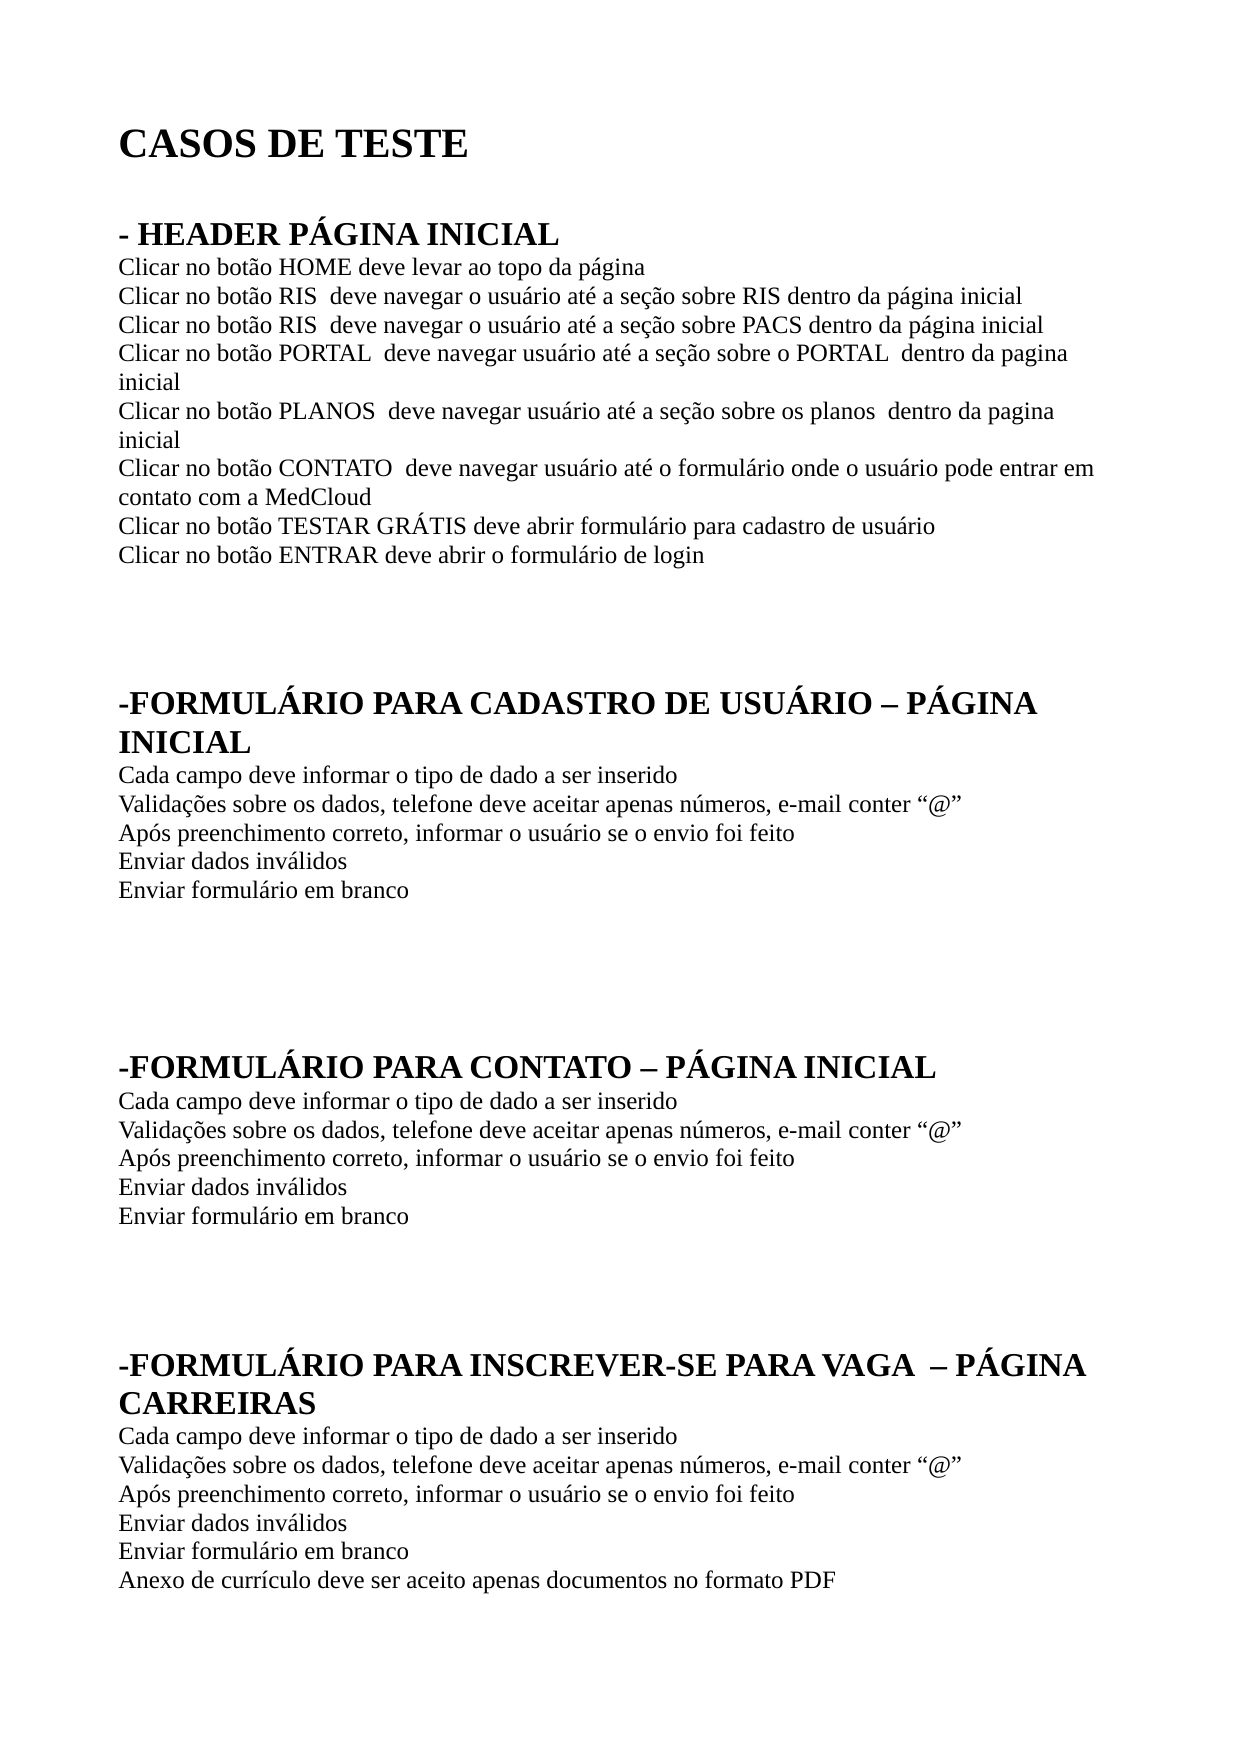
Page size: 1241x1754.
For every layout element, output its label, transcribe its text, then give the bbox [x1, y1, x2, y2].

text Após preenchimento correto, informar o usuário se o envio foi feito [118, 1143, 1122, 1172]
text -FORMULÁRIO PARA CONTATO – PÁGINA INICIAL [118, 1048, 1122, 1086]
text Validações sobre os dados, telefone deve aceitar apenas números, e-mail conter “@” [118, 1115, 1122, 1143]
text Clicar no botão TESTAR GRÁTIS deve abrir formulário para cadastro de usuário [118, 511, 1122, 540]
text Cada campo deve informar o tipo de dado a ser inserido [118, 1421, 1122, 1450]
text Validações sobre os dados, telefone deve aceitar apenas números, e-mail conter “@” [118, 789, 1122, 818]
text Clicar no botão PORTAL deve navegar usuário até a seção sobre o PORTAL dentro da pagina inicial [118, 338, 1122, 396]
text Clicar no botão PLANOS deve navegar usuário até a seção sobre os planos dentro da pagina inicial [118, 396, 1122, 453]
text - HEADER PÁGINA INICIAL [118, 214, 1122, 252]
text Clicar no botão HOME deve levar ao topo da página [118, 252, 1122, 281]
text Enviar formulário em branco [118, 1536, 1122, 1565]
text Enviar dados inválidos [118, 1508, 1122, 1536]
text Após preenchimento correto, informar o usuário se o envio foi feito [118, 818, 1122, 846]
text Enviar formulário em branco [118, 1201, 1122, 1230]
text Validações sobre os dados, telefone deve aceitar apenas números, e-mail conter “@” [118, 1450, 1122, 1479]
text Cada campo deve informar o tipo de dado a ser inserido [118, 760, 1122, 789]
text Clicar no botão ENTRAR deve abrir o formulário de login [118, 540, 1122, 568]
text Cada campo deve informar o tipo de dado a ser inserido [118, 1086, 1122, 1115]
text Clicar no botão CONTATO deve navegar usuário até o formulário onde o usuário pode entrar em contato com a MedCloud [118, 453, 1122, 511]
text CASOS DE TESTE [118, 118, 1122, 166]
text Clicar no botão RIS deve navegar o usuário até a seção sobre PACS dentro da página inicial [118, 310, 1122, 338]
text Enviar dados inválidos [118, 1172, 1122, 1201]
text -FORMULÁRIO PARA CADASTRO DE USUÁRIO – PÁGINA INICIAL [118, 683, 1122, 760]
text -FORMULÁRIO PARA INSCREVER-SE PARA VAGA – PÁGINA CARREIRAS [118, 1345, 1122, 1421]
text Anexo de currículo deve ser aceito apenas documentos no formato PDF [118, 1565, 1122, 1594]
text Clicar no botão RIS deve navegar o usuário até a seção sobre RIS dentro da página inicial [118, 281, 1122, 310]
text Enviar formulário em branco [118, 875, 1122, 904]
text Enviar dados inválidos [118, 846, 1122, 875]
text Após preenchimento correto, informar o usuário se o envio foi feito [118, 1479, 1122, 1508]
